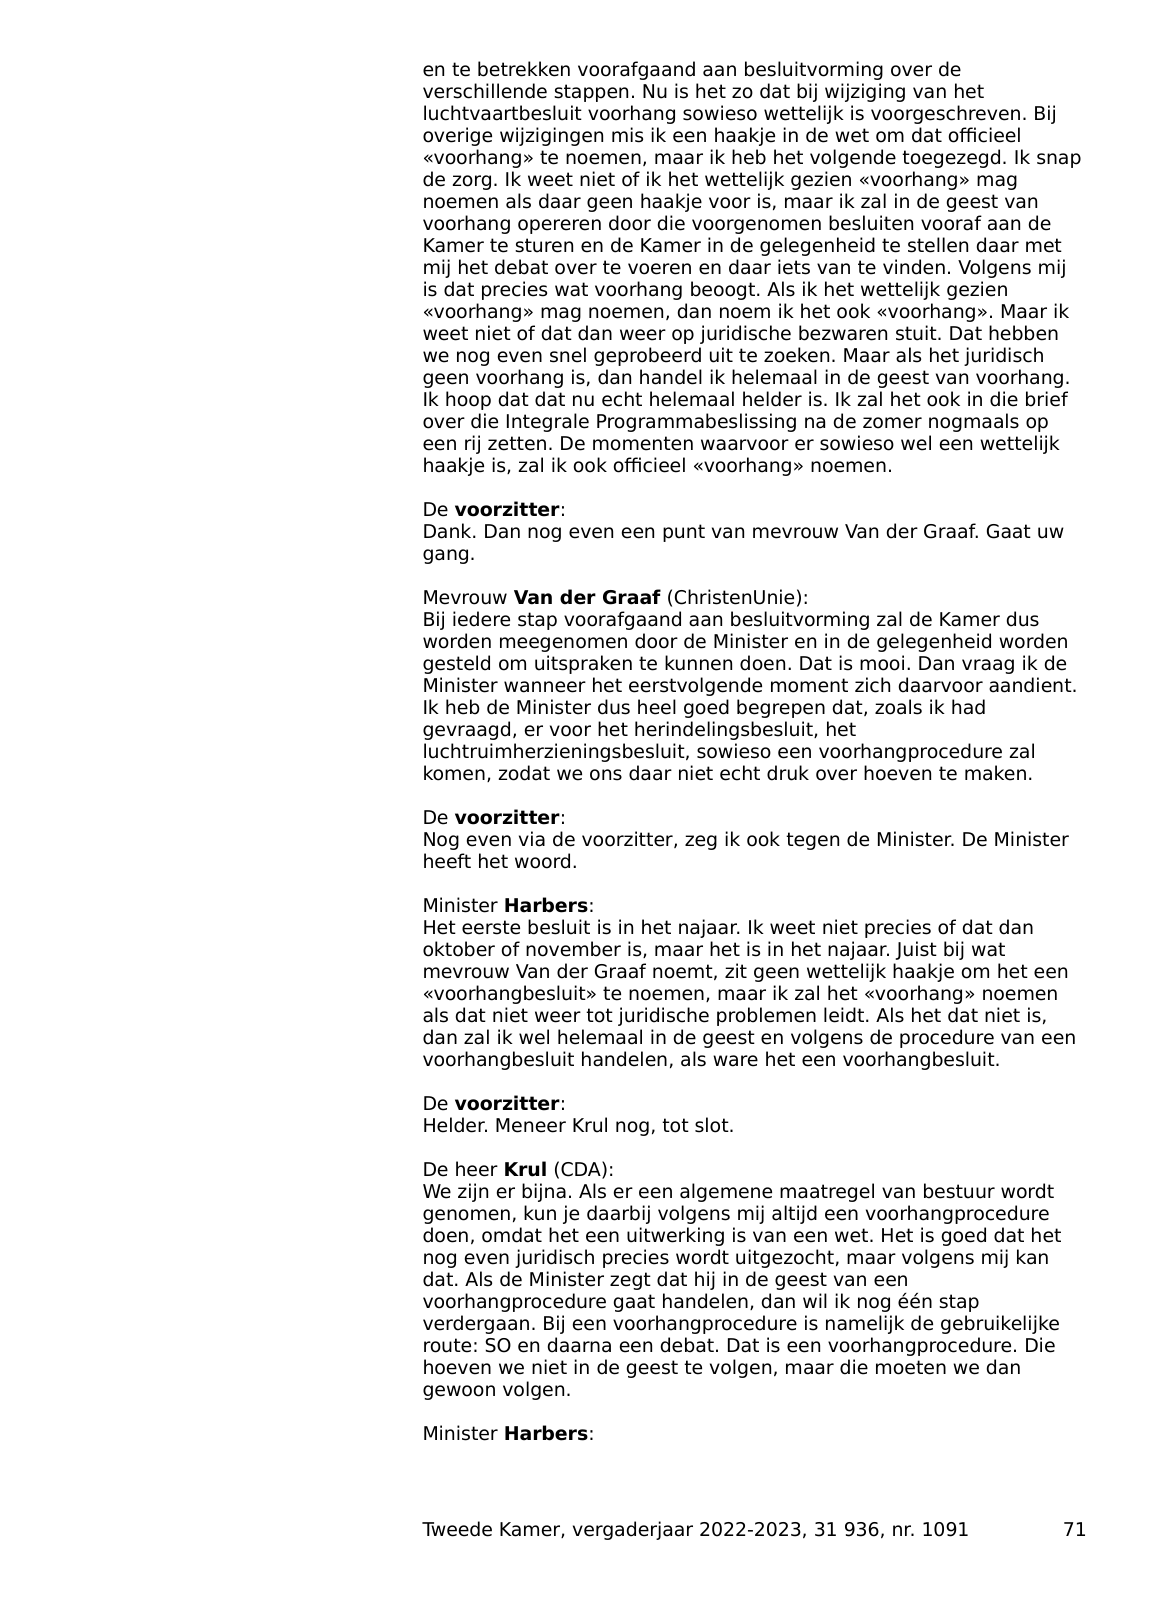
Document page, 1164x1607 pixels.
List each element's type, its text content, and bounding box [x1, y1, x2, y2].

text Nog even via de voorzitter, zeg ik ook tegen de Minister. De Minister heeft het woord. [422, 829, 1087, 873]
text Helder. Meneer Krul nog, tot slot. [422, 1115, 1087, 1137]
text Het eerste besluit is in het najaar. Ik weet niet precies of dat dan oktober of november is, maar het is in het najaar. Juist bij wat mevrouw Van der Graaf noemt, zit geen wettelijk haakje om het een «voorhangbesluit» te noemen, maar ik zal het «voorhang» noemen als dat niet weer tot juridische problemen leidt. Als het dat niet is, dan zal ik wel helemaal in de geest en volgens de procedure van een voorhangbesluit handelen, als ware het een voorhangbesluit. [422, 917, 1087, 1071]
text Minister Harbers: [422, 895, 1087, 917]
text Bij iedere stap voorafgaand aan besluitvorming zal de Kamer dus worden meegenomen door de Minister en in de gelegenheid worden gesteld om uitspraken te kunnen doen. Dat is mooi. Dan vraag ik de Minister wanneer het eerstvolgende moment zich daarvoor aandient. Ik heb de Minister dus heel goed begrepen dat, zoals ik had gevraagd, er voor het herindelingsbesluit, het luchtruimherzieningsbesluit, sowieso een voorhangprocedure zal komen, zodat we ons daar niet echt druk over hoeven te maken. [422, 609, 1087, 785]
text De voorzitter: [422, 807, 1087, 829]
text Mevrouw Van der Graaf (ChristenUnie): [422, 587, 1087, 609]
text Dank. Dan nog even een punt van mevrouw Van der Graaf. Gaat uw gang. [422, 521, 1087, 565]
text en te betrekken voorafgaand aan besluitvorming over de verschillende stappen. Nu is het zo dat bij wijziging van het luchtvaartbesluit voorhang sowieso wettelijk is voorgeschreven. Bij overige wijzigingen mis ik een haakje in de wet om dat officieel «voorhang» te noemen, maar ik heb het volgende toegezegd. Ik snap de zorg. Ik weet niet of ik het wettelijk gezien «voorhang» mag noemen als daar geen haakje voor is, maar ik zal in de geest van voorhang opereren door die voorgenomen besluiten vooraf aan de Kamer te sturen en de Kamer in de gelegenheid te stellen daar met mij het debat over te voeren en daar iets van te vinden. Volgens mij is dat precies wat voorhang beoogt. Als ik het wettelijk gezien «voorhang» mag noemen, dan noem ik het ook «voorhang». Maar ik weet niet of dat dan weer op juridische bezwaren stuit. Dat hebben we nog even snel geprobeerd uit te zoeken. Maar als het juridisch geen voorhang is, dan handel ik helemaal in de geest van voorhang. Ik hoop dat dat nu echt helemaal helder is. Ik zal het ook in die brief over die Integrale Programmabeslissing na de zomer nogmaals op een rij zetten. De momenten waarvoor er sowieso wel een wettelijk haakje is, zal ik ook officieel «voorhang» noemen. [422, 59, 1087, 477]
text De voorzitter: [422, 1093, 1087, 1115]
text De heer Krul (CDA): [422, 1159, 1087, 1181]
text Minister Harbers: [422, 1423, 1087, 1445]
text We zijn er bijna. Als er een algemene maatregel van bestuur wordt genomen, kun je daarbij volgens mij altijd een voorhangprocedure doen, omdat het een uitwerking is van een wet. Het is goed dat het nog even juridisch precies wordt uitgezocht, maar volgens mij kan dat. Als de Minister zegt dat hij in de geest van een voorhangprocedure gaat handelen, dan wil ik nog één stap verdergaan. Bij een voorhangprocedure is namelijk de gebruikelijke route: SO en daarna een debat. Dat is een voorhangprocedure. Die hoeven we niet in de geest te volgen, maar die moeten we dan gewoon volgen. [422, 1181, 1087, 1401]
text De voorzitter: [422, 499, 1087, 521]
